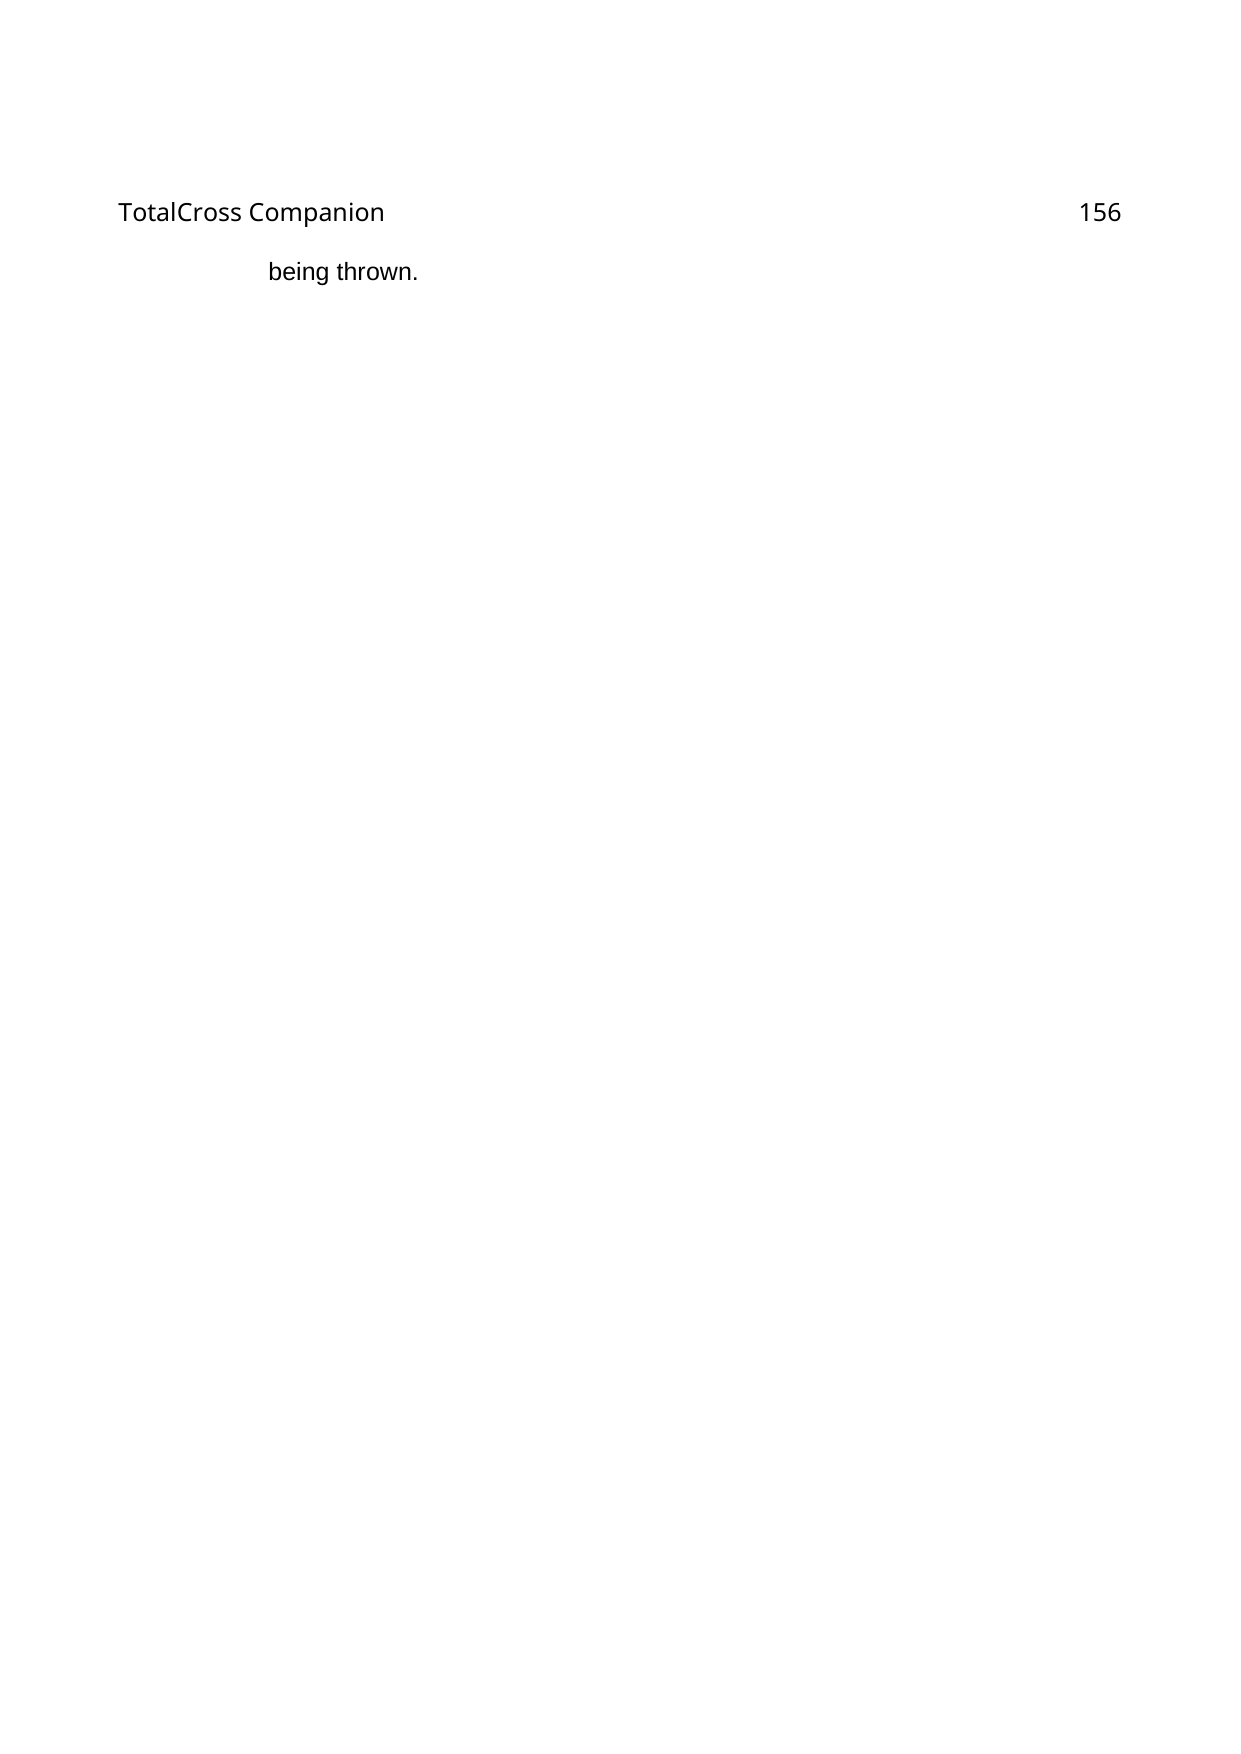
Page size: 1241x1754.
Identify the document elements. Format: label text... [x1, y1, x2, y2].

list being thrown. [231, 258, 1122, 286]
